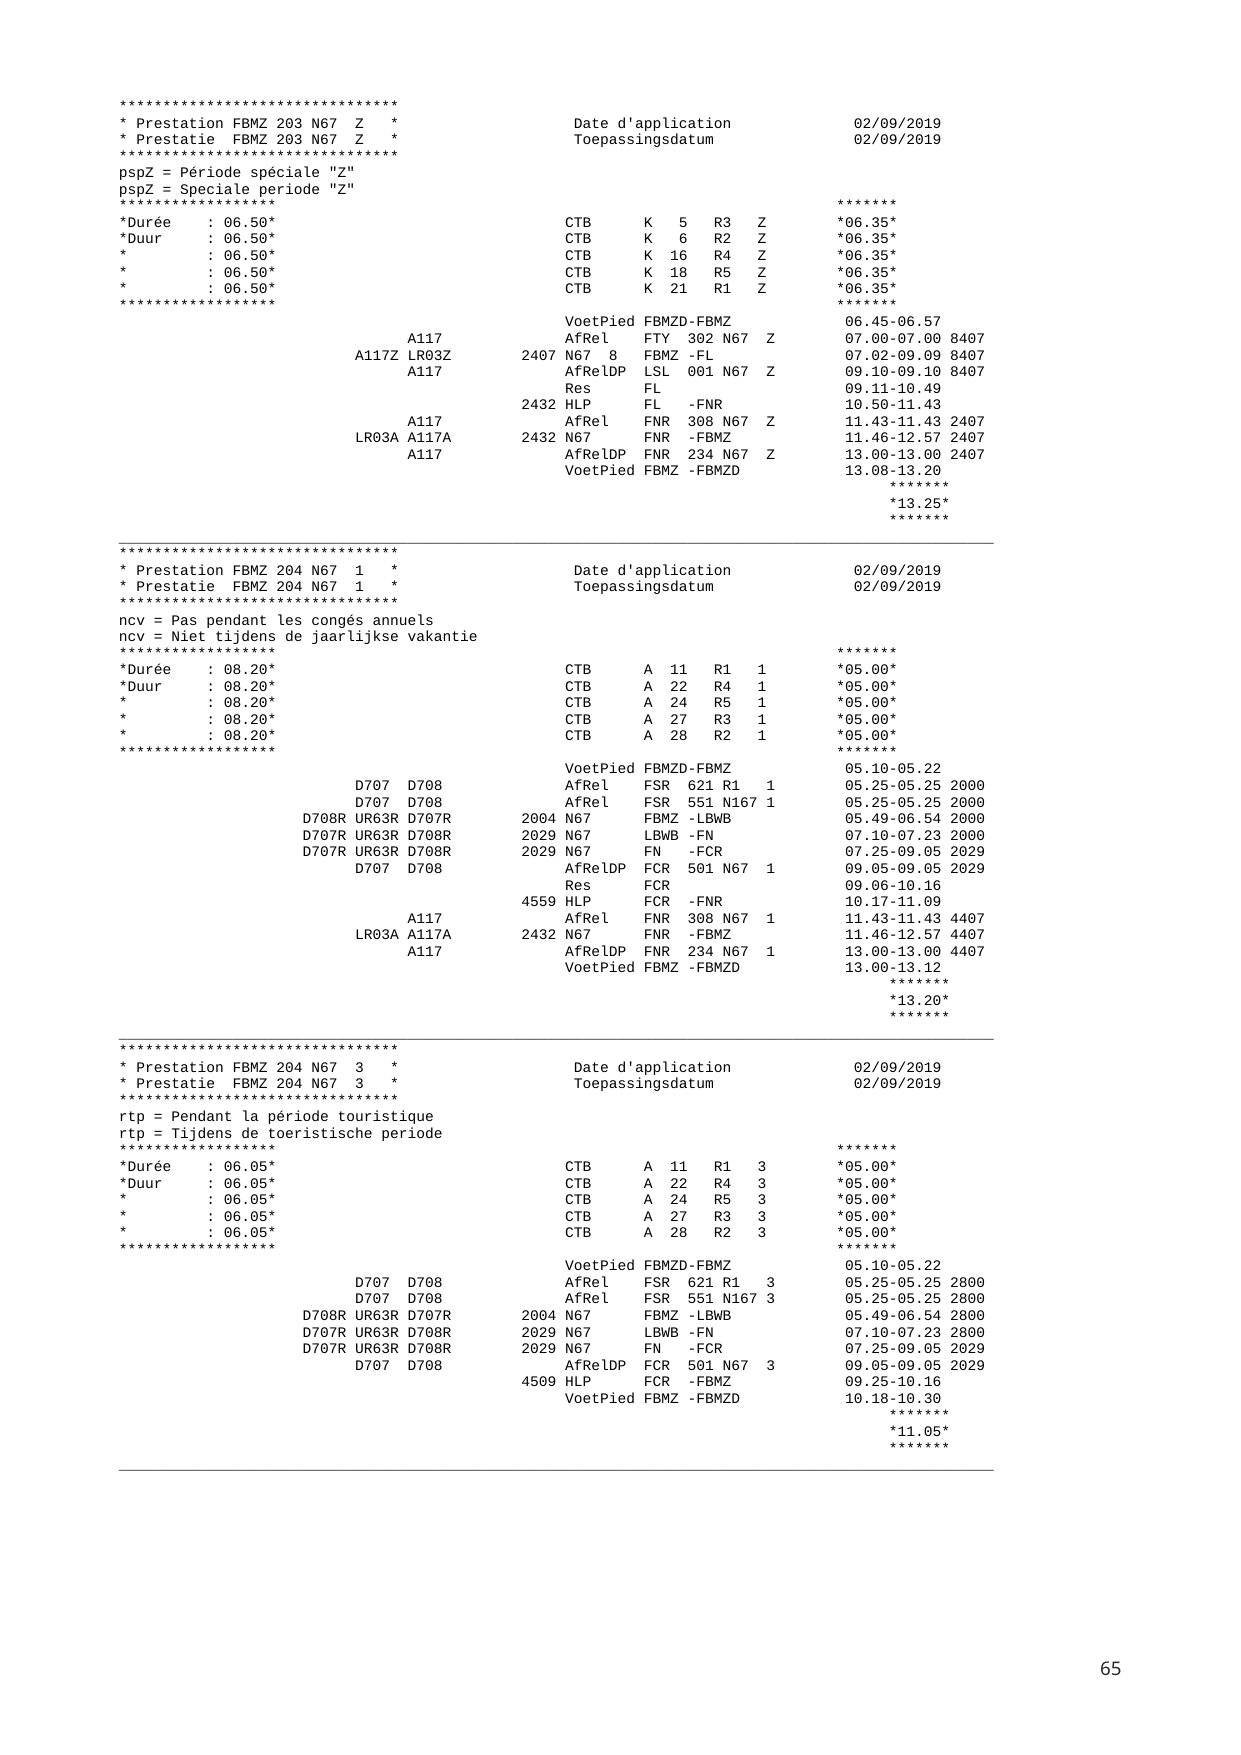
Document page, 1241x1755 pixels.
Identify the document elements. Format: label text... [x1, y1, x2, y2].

text ******************************** * Prestation FBMZ 203 N67 Z * Date d'application 02/09/2019 * Prestatie FBMZ 203 N67 Z * Toepassingsdatum 02/09/2019 ******************************** pspZ = Période spéciale "Z" pspZ = Speciale periode "Z" ****************** ******* *Durée : 06.50* CTB K 5 R3 Z *06.35* *Duur : 06.50* CTB K 6 R2 Z *06.35* * : 06.50* CTB K 16 R4 Z *06.35* * : 06.50* CTB K 18 R5 Z *06.35* * : 06.50* CTB K 21 R1 Z *06.35* ****************** ******* VoetPied FBMZD-FBMZ 06.45-06.57 A117 AfRel FTY 302 N67 Z 07.00-07.00 8407 A117Z LR03Z 2407 N67 8 FBMZ -FL 07.02-09.09 8407 A117 AfRelDP LSL 001 N67 Z 09.10-09.10 8407 Res FL 09.11-10.49 2432 HLP FL -FNR 10.50-11.43 A117 AfRel FNR 308 N67 Z 11.43-11.43 2407 LR03A A117A 2432 N67 FNR -FBMZ 11.46-12.57 2407 A117 AfRelDP FNR 234 N67 Z 13.00-13.00 2407 VoetPied FBMZ -FBMZD 13.08-13.20 ******* *13.25* ******* ____________________________________________________________________________________________________ [119, 99, 1122, 546]
text ******************************** * Prestation FBMZ 204 N67 3 * Date d'application 02/09/2019 * Prestatie FBMZ 204 N67 3 * Toepassingsdatum 02/09/2019 ******************************** rtp = Pendant la période touristique rtp = Tijdens de toeristische periode ****************** ******* *Durée : 06.05* CTB A 11 R1 3 *05.00* *Duur : 06.05* CTB A 22 R4 3 *05.00* * : 06.05* CTB A 24 R5 3 *05.00* * : 06.05* CTB A 27 R3 3 *05.00* * : 06.05* CTB A 28 R2 3 *05.00* ****************** ******* VoetPied FBMZD-FBMZ 05.10-05.22 D707 D708 AfRel FSR 621 R1 3 05.25-05.25 2800 D707 D708 AfRel FSR 551 N167 3 05.25-05.25 2800 D708R UR63R D707R 2004 N67 FBMZ -LBWB 05.49-06.54 2800 D707R UR63R D708R 2029 N67 LBWB -FN 07.10-07.23 2800 D707R UR63R D708R 2029 N67 FN -FCR 07.25-09.05 2029 D707 D708 AfRelDP FCR 501 N67 3 09.05-09.05 2029 4509 HLP FCR -FBMZ 09.25-10.16 VoetPied FBMZ -FBMZD 10.18-10.30 ******* *11.05* ******* ____________________________________________________________________________________________________ [119, 1043, 1122, 1474]
text ******************************** * Prestation FBMZ 204 N67 1 * Date d'application 02/09/2019 * Prestatie FBMZ 204 N67 1 * Toepassingsdatum 02/09/2019 ******************************** ncv = Pas pendant les congés annuels ncv = Niet tijdens de jaarlijkse vakantie ****************** ******* *Durée : 08.20* CTB A 11 R1 1 *05.00* *Duur : 08.20* CTB A 22 R4 1 *05.00* * : 08.20* CTB A 24 R5 1 *05.00* * : 08.20* CTB A 27 R3 1 *05.00* * : 08.20* CTB A 28 R2 1 *05.00* ****************** ******* VoetPied FBMZD-FBMZ 05.10-05.22 D707 D708 AfRel FSR 621 R1 1 05.25-05.25 2000 D707 D708 AfRel FSR 551 N167 1 05.25-05.25 2000 D708R UR63R D707R 2004 N67 FBMZ -LBWB 05.49-06.54 2000 D707R UR63R D708R 2029 N67 LBWB -FN 07.10-07.23 2000 D707R UR63R D708R 2029 N67 FN -FCR 07.25-09.05 2029 D707 D708 AfRelDP FCR 501 N67 1 09.05-09.05 2029 Res FCR 09.06-10.16 4559 HLP FCR -FNR 10.17-11.09 A117 AfRel FNR 308 N67 1 11.43-11.43 4407 LR03A A117A 2432 N67 FNR -FBMZ 11.46-12.57 4407 A117 AfRelDP FNR 234 N67 1 13.00-13.00 4407 VoetPied FBMZ -FBMZD 13.00-13.12 ******* *13.20* ******* ____________________________________________________________________________________________________ [119, 546, 1122, 1043]
